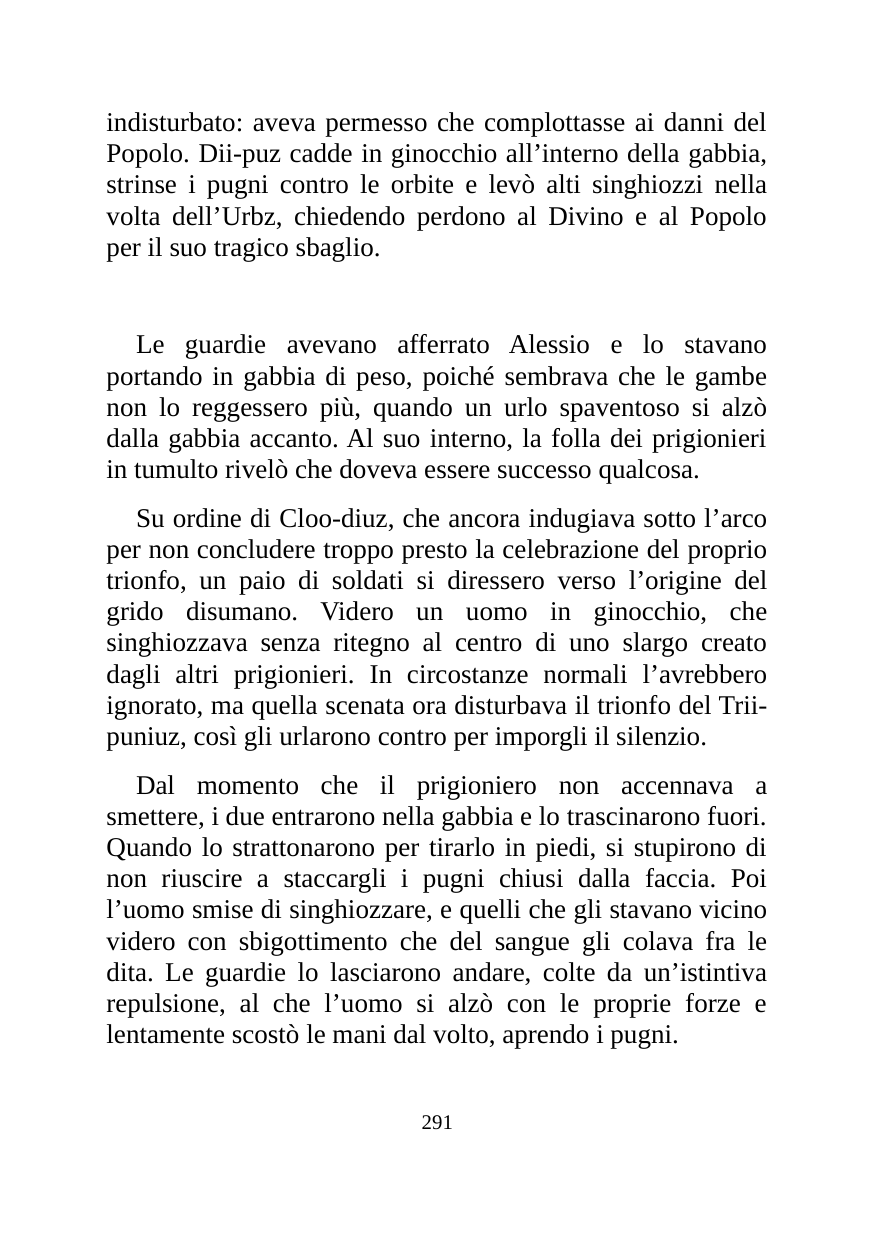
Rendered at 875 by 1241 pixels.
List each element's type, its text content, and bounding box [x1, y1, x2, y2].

text Le guardie avevano afferrato Alessio e lo stavano portando in gabbia di peso, poiché sembrava che le gambe non lo reggessero più, quando un urlo spaventoso si alzò dalla gabbia accanto. Al suo interno, la folla dei prigionieri in tumulto rivelò che doveva essere successo qualcosa. [106, 328, 768, 484]
text Dal momento che il prigioniero non accennava a smettere, i due entrarono nella gabbia e lo trascinarono fuori. Quando lo strattonarono per tirarlo in piedi, si stupirono di non riuscire a staccargli i pugni chiusi dalla faccia. Poi l’uomo smise di singhiozzare, e quelli che gli stavano vicino videro con sbigottimento che del sangue gli colava fra le dita. Le guardie lo lasciarono andare, colte da un’istintiva repulsione, al che l’uomo si alzò con le proprie forze e lentamente scostò le mani dal volto, aprendo i pugni. [106, 769, 768, 1049]
text Su ordine di Cloo-diuz, che ancora indugiava sotto l’arco per non concludere troppo presto la celebrazione del proprio trionfo, un paio di soldati si diressero verso l’origine del grido disumano. Videro un uomo in ginocchio, che singhiozzava senza ritegno al centro di uno slargo creato dagli altri prigionieri. In circostanze normali l’avrebbero ignorato, ma quella scenata ora disturbava il trionfo del Trii-puniuz, così gli urlarono contro per imporgli il silenzio. [106, 502, 768, 751]
text indisturbato: aveva permesso che complottasse ai danni del Popolo. Dii-puz cadde in ginocchio all’interno della gabbia, strinse i pugni contro le orbite e levò alti singhiozzi nella volta dell’Urbz, chiedendo perdono al Divino e al Popolo per il suo tragico sbaglio. [106, 106, 768, 262]
